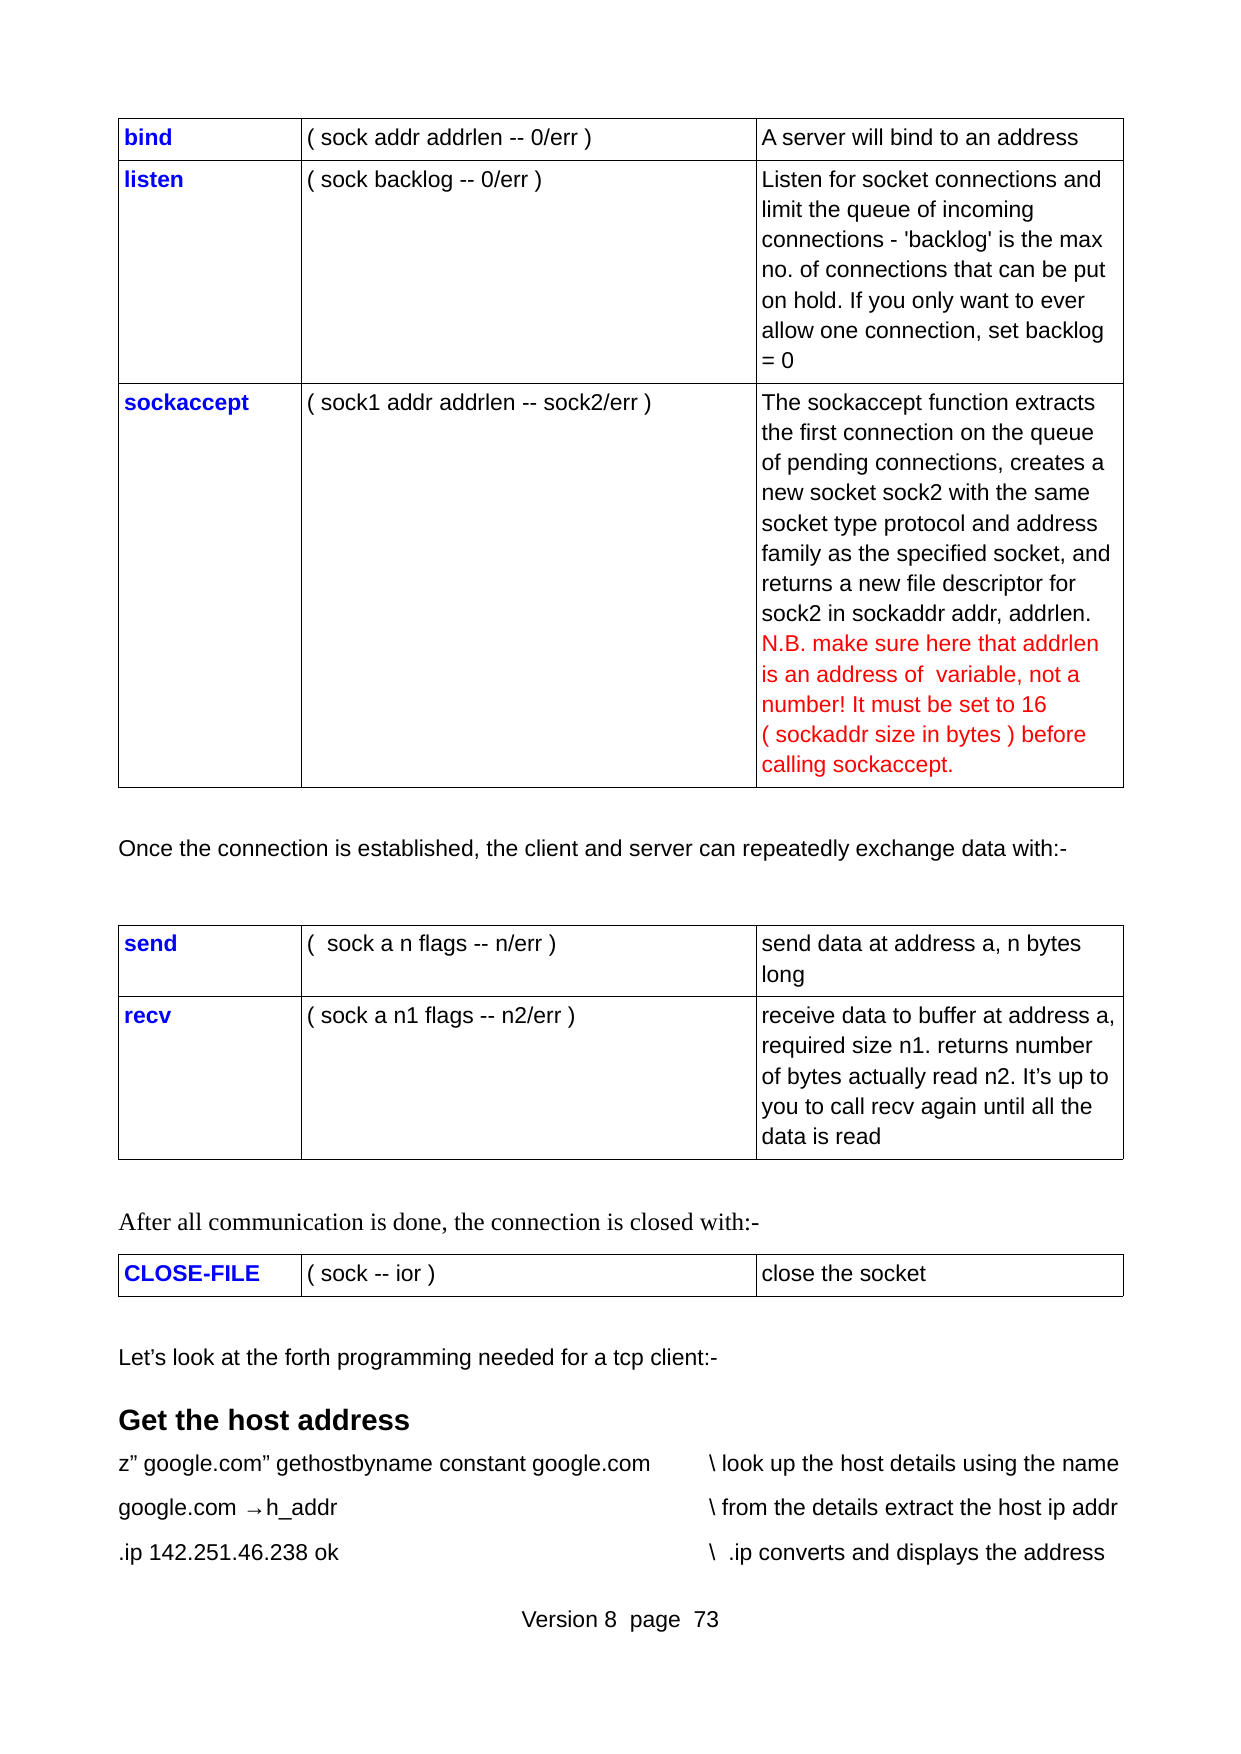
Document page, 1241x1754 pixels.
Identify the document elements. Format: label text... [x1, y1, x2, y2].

table_cell ( sock backlog -- 0/err ) [302, 161, 756, 383]
text .ip 142.251.46.238 ok \ .ip converts and displays the address [118, 1539, 1122, 1565]
table_cell sockaccept [119, 384, 301, 787]
table_cell A server will bind to an address [757, 119, 1123, 160]
table_cell bind [119, 119, 301, 160]
table_cell listen [119, 161, 301, 383]
table_cell Listen for socket connections and limit the queue of incoming connections - 'backlog' is the max no. of connections that can be put on hold. If you only want to ever allow one connection, set backlog = 0 [757, 161, 1123, 383]
table_cell ( sock addr addrlen -- 0/err ) [302, 119, 756, 160]
table_header ( sock a n flags -- n/err ) [302, 926, 756, 996]
subtitle Get the host address [118, 1403, 1122, 1437]
table_cell ( sock a n1 flags -- n2/err ) [302, 997, 756, 1159]
text Let’s look at the forth programming needed for a tcp client:- [118, 1344, 1122, 1370]
table_header send data at address a, n bytes long [757, 926, 1123, 996]
table_header send [119, 926, 301, 996]
text google.com →h_addr \ from the details extract the host ip addr [118, 1494, 1122, 1521]
text z” google.com” gethostbyname constant google.com \ look up the host details using the name [118, 1449, 1122, 1476]
table_header ( sock -- ior ) [302, 1255, 756, 1296]
table_cell The sockaccept function extracts the first connection on the queue of pending connections, creates a new socket sock2 with the same socket type protocol and address family as the specified socket, and returns a new file descriptor for sock2 in sockaddr addr, addrlen. N.B. make sure here that addrlen is an address of variable, not a number! It must be set to 16 ( sockaddr size in bytes ) before calling sockaccept. [757, 384, 1123, 787]
table_cell receive data to buffer at address a, required size n1. returns number of bytes actually read n2. It’s up to you to call recv again until all the data is read [757, 997, 1123, 1159]
table_cell recv [119, 997, 301, 1159]
table_header close the socket [757, 1255, 1123, 1296]
text Once the connection is established, the client and server can repeatedly exchange data with:- [118, 835, 1122, 861]
text After all communication is done, the connection is closed with:- [118, 1207, 1122, 1236]
table_header CLOSE-FILE [119, 1255, 301, 1296]
table_cell ( sock1 addr addrlen -- sock2/err ) [302, 384, 756, 787]
